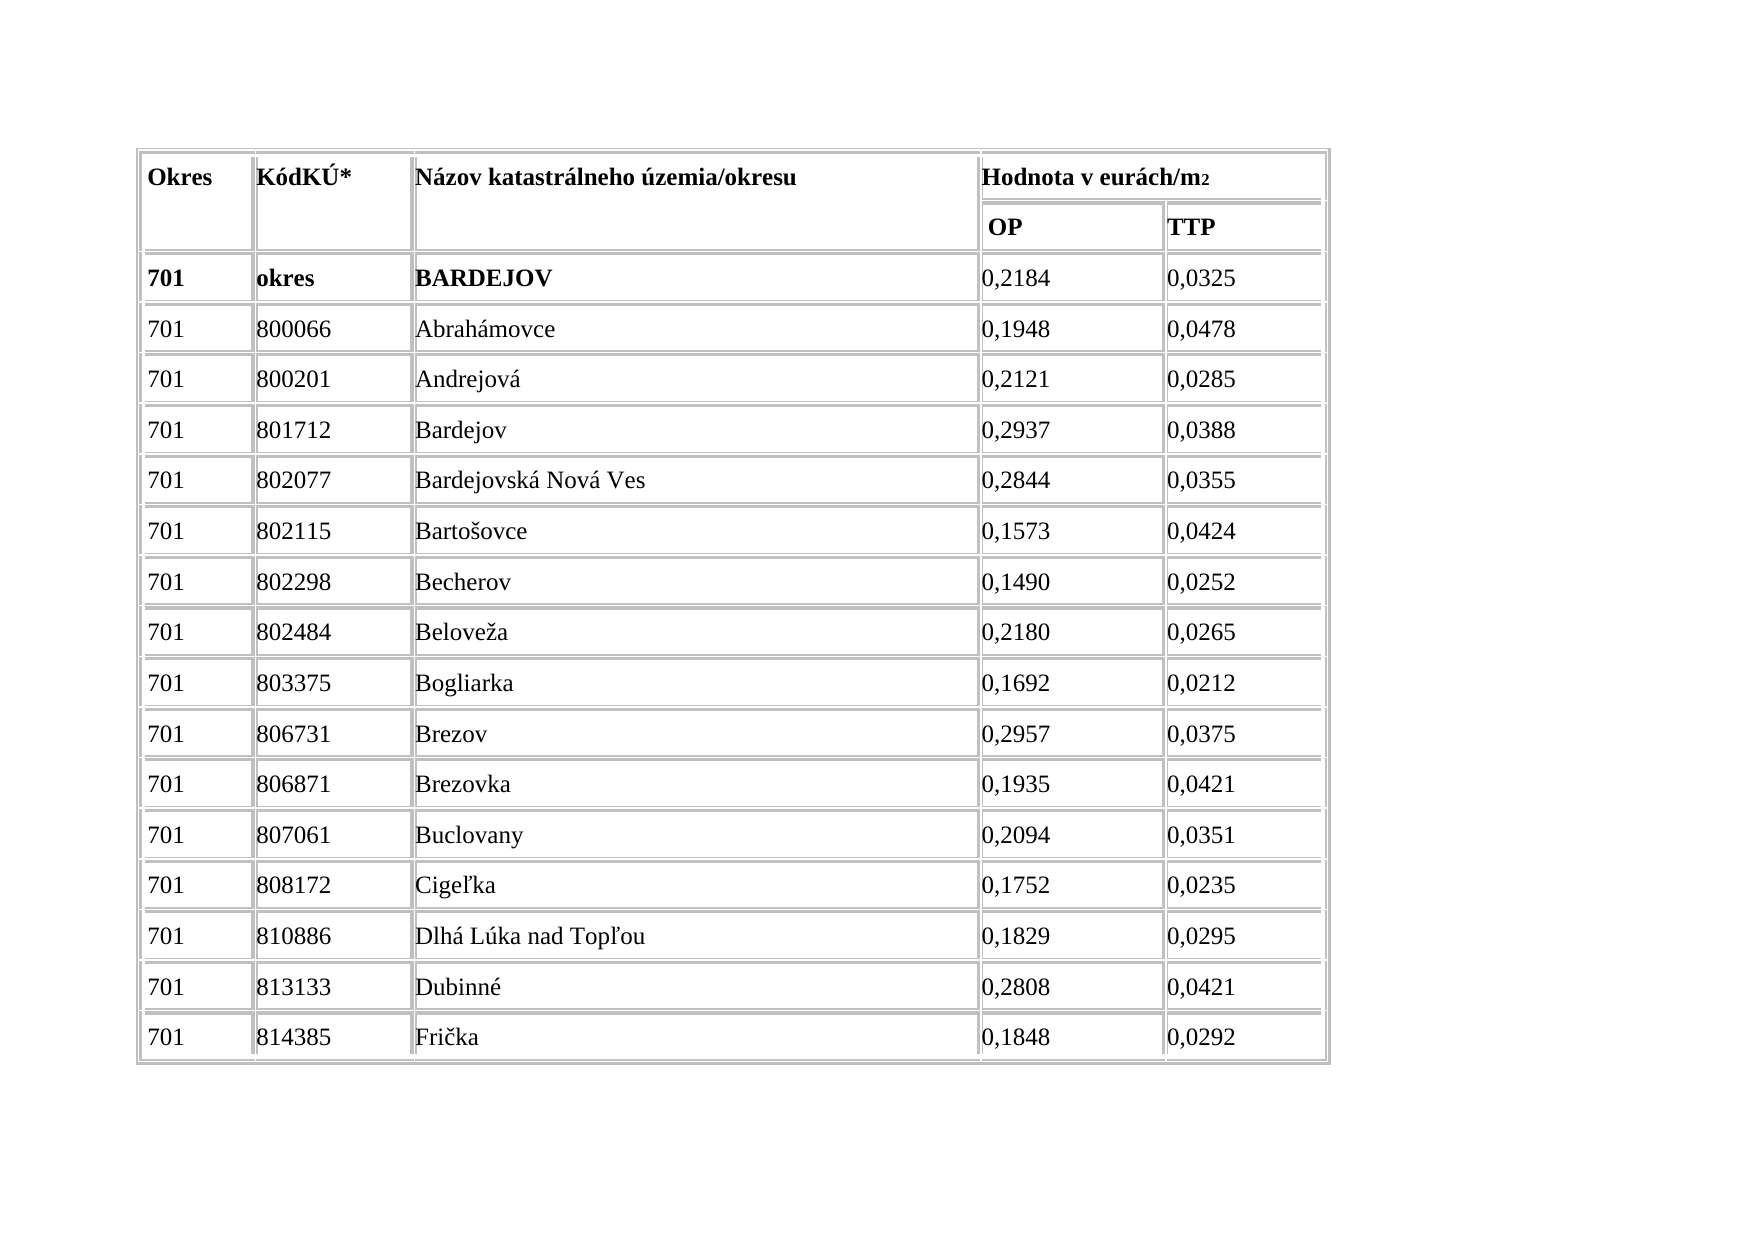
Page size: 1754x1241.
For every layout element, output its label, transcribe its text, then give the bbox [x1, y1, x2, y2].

table_cell 0,2184 [983, 255, 1162, 299]
table_cell Andrejová [417, 356, 977, 401]
table_cell 0,0375 [1165, 705, 1328, 755]
table_cell Bogliarka [417, 660, 977, 704]
table_cell 0,0421 [1165, 755, 1328, 806]
table_cell 701 [139, 907, 254, 958]
table_cell 802077 [258, 458, 410, 502]
table_cell 0,2937 [983, 407, 1162, 451]
table_cell Bartošovce [417, 508, 977, 553]
table_cell 0,0265 [1165, 603, 1328, 654]
table_cell 807061 [258, 812, 410, 856]
table_cell 800066 [258, 306, 410, 350]
table_cell 806731 [258, 711, 410, 755]
table_cell 0,0388 [1165, 401, 1328, 451]
table_header Okres [142, 154, 254, 249]
table_cell 802484 [258, 610, 410, 654]
table_cell Becherov [417, 559, 977, 603]
table_cell 0,0325 [1165, 249, 1328, 299]
table_cell 0,0285 [1165, 350, 1328, 401]
table_cell 0,2180 [983, 610, 1162, 654]
table_cell 0,1948 [983, 306, 1162, 350]
table_cell Brezov [417, 711, 977, 755]
table_cell 0,0252 [1165, 553, 1328, 603]
table_cell 0,1829 [983, 913, 1162, 958]
table_cell 0,1490 [983, 559, 1162, 603]
table_cell 808172 [258, 863, 410, 907]
table_cell 701 [139, 300, 254, 350]
table_cell OP [983, 205, 1162, 249]
table_cell Dubinné [417, 964, 977, 1008]
table_cell 0,0212 [1165, 654, 1328, 704]
table_cell 0,0292 [1165, 1008, 1328, 1059]
table_cell 701 [139, 958, 254, 1008]
table_header KódKÚ* [255, 149, 413, 249]
table_cell 0,1848 [980, 1008, 1165, 1059]
table_cell 0,1692 [983, 660, 1162, 704]
table_cell 0,0295 [1165, 907, 1328, 958]
table_cell 814385 [255, 1008, 413, 1059]
table_cell Bardejov [417, 407, 977, 451]
table_cell 0,0424 [1165, 502, 1328, 553]
table_cell Brezovka [417, 761, 977, 806]
table_cell 701 [139, 654, 254, 704]
table_cell 800201 [258, 356, 410, 401]
table_cell 701 [139, 451, 254, 502]
table_cell 801712 [258, 407, 410, 451]
table_cell okres [258, 255, 410, 299]
table_cell 806871 [258, 761, 410, 806]
table_cell 802115 [258, 508, 410, 553]
table_cell 0,0235 [1165, 856, 1328, 907]
table_cell 802298 [258, 559, 410, 603]
table_cell 813133 [258, 964, 410, 1008]
table_cell 701 [139, 755, 254, 806]
table_header Hodnota v eurách/m2 [980, 149, 1328, 198]
table_cell 701 [139, 1008, 254, 1059]
table_cell 0,0355 [1165, 451, 1328, 502]
table_cell 0,2121 [983, 356, 1162, 401]
table_cell 701 [139, 705, 254, 755]
table_cell 0,2094 [983, 812, 1162, 856]
table_cell Bardejovská Nová Ves [417, 458, 977, 502]
table_cell 701 [139, 553, 254, 603]
table_cell 803375 [258, 660, 410, 704]
table_cell 0,0478 [1165, 300, 1328, 350]
table_cell 0,1573 [983, 508, 1162, 553]
table_header Názov katastrálneho územia/okresu [414, 149, 980, 249]
table_cell Beloveža [417, 610, 977, 654]
table_cell 0,1935 [983, 761, 1162, 806]
table_cell Frička [414, 1008, 980, 1059]
table_cell 701 [139, 249, 254, 299]
table_cell 701 [139, 350, 254, 401]
table_cell 0,0351 [1165, 806, 1328, 856]
table_cell 701 [139, 806, 254, 856]
table_cell BARDEJOV [417, 255, 977, 299]
table_cell 701 [139, 603, 254, 654]
table_cell 0,2808 [983, 964, 1162, 1008]
table_cell Buclovany [417, 812, 977, 856]
table_cell 701 [139, 856, 254, 907]
table_cell TTP [1165, 198, 1328, 249]
table_cell 0,1752 [983, 863, 1162, 907]
table_cell 0,0421 [1165, 958, 1328, 1008]
table_cell 0,2844 [983, 458, 1162, 502]
table_cell Abrahámovce [417, 306, 977, 350]
table_cell 701 [139, 401, 254, 451]
table_cell Dlhá Lúka nad Topľou [417, 913, 977, 958]
table_cell 0,2957 [983, 711, 1162, 755]
table_cell 810886 [258, 913, 410, 958]
table_cell Cigeľka [417, 863, 977, 907]
table_cell 701 [139, 502, 254, 553]
